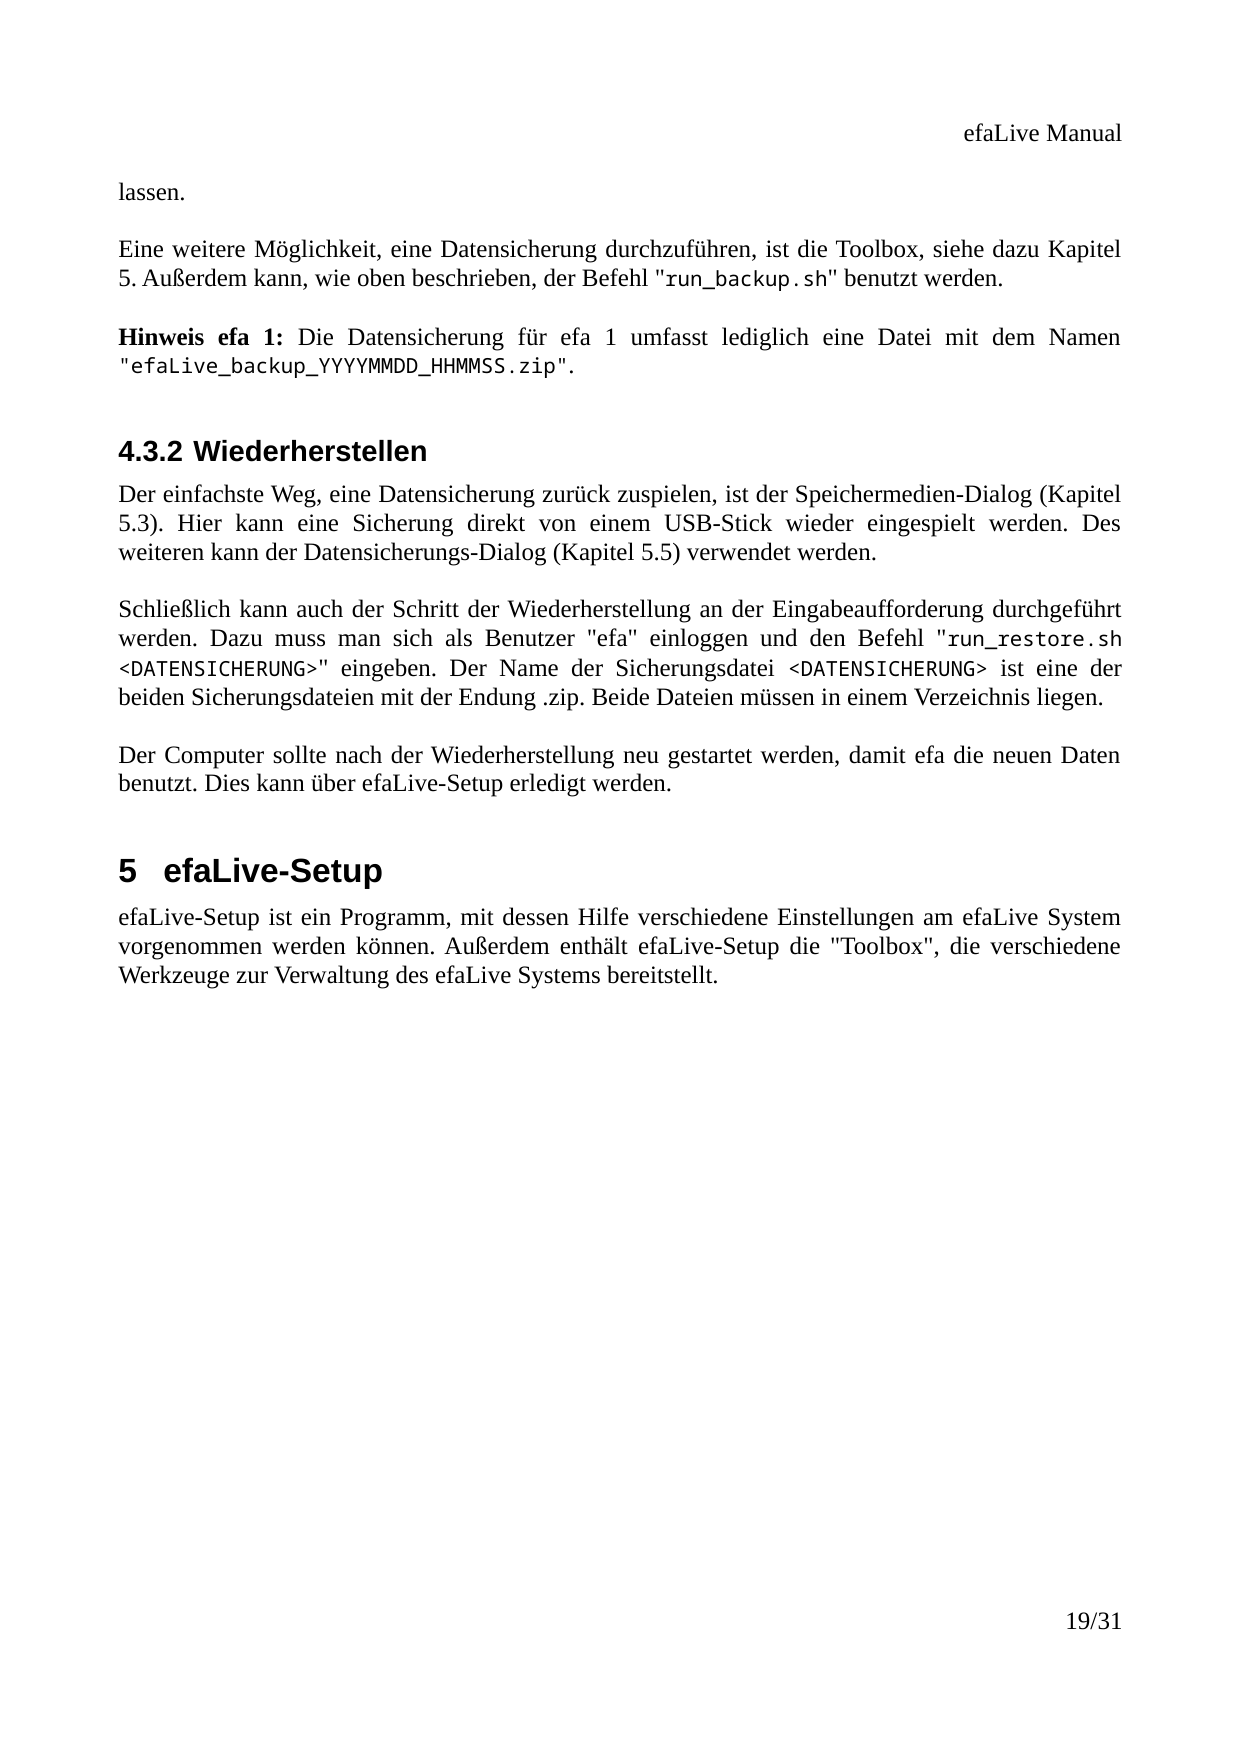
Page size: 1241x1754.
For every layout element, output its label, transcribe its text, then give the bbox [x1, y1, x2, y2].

text Der Computer sollte nach der Wiederherstellung neu gestartet werden, damit efa die neuen Daten benutzt. Dies kann über efaLive-Setup erledigt werden. [118, 740, 1122, 797]
subtitle efaLive-Setup [118, 851, 1122, 890]
text efaLive-Setup ist ein Programm, mit dessen Hilfe verschiedene Einstellungen am efaLive System vorgenommen werden können. Außerdem enthält efaLive-Setup die "Toolbox", die verschiedene Werkzeuge zur Verwaltung des efaLive Systems bereitstellt. [118, 902, 1122, 988]
text lassen. [118, 177, 1122, 206]
text Der einfachste Weg, eine Datensicherung zurück zuspielen, ist der Speichermedien-Dialog (Kapitel 5.3). Hier kann eine Sicherung direkt von einem USB-Stick wieder eingespielt werden. Des weiteren kann der Datensicherungs-Dialog (Kapitel 5.5) verwendet werden. [118, 479, 1122, 566]
subtitle Wiederherstellen [118, 433, 1122, 467]
text Eine weitere Möglichkeit, eine Datensicherung durchzuführen, ist die Toolbox, siehe dazu Kapitel 5. Außerdem kann, wie oben beschrieben, der Befehl "run_backup.sh" benutzt werden. [118, 234, 1122, 293]
text Schließlich kann auch der Schritt der Wiederherstellung an der Eingabeaufforderung durchgeführt werden. Dazu muss man sich als Benutzer "efa" einloggen und den Befehl "run_restore.sh <DATENSICHERUNG>" eingeben. Der Name der Sicherungsdatei <DATENSICHERUNG> ist eine der beiden Sicherungsdateien mit der Endung .zip. Beide Dateien müssen in einem Verzeichnis liegen. [118, 594, 1122, 711]
text Hinweis efa 1: Die Datensicherung für efa 1 umfasst lediglich eine Datei mit dem Namen "efaLive_backup_YYYYMMDD_HHMMSS.zip". [118, 322, 1122, 380]
